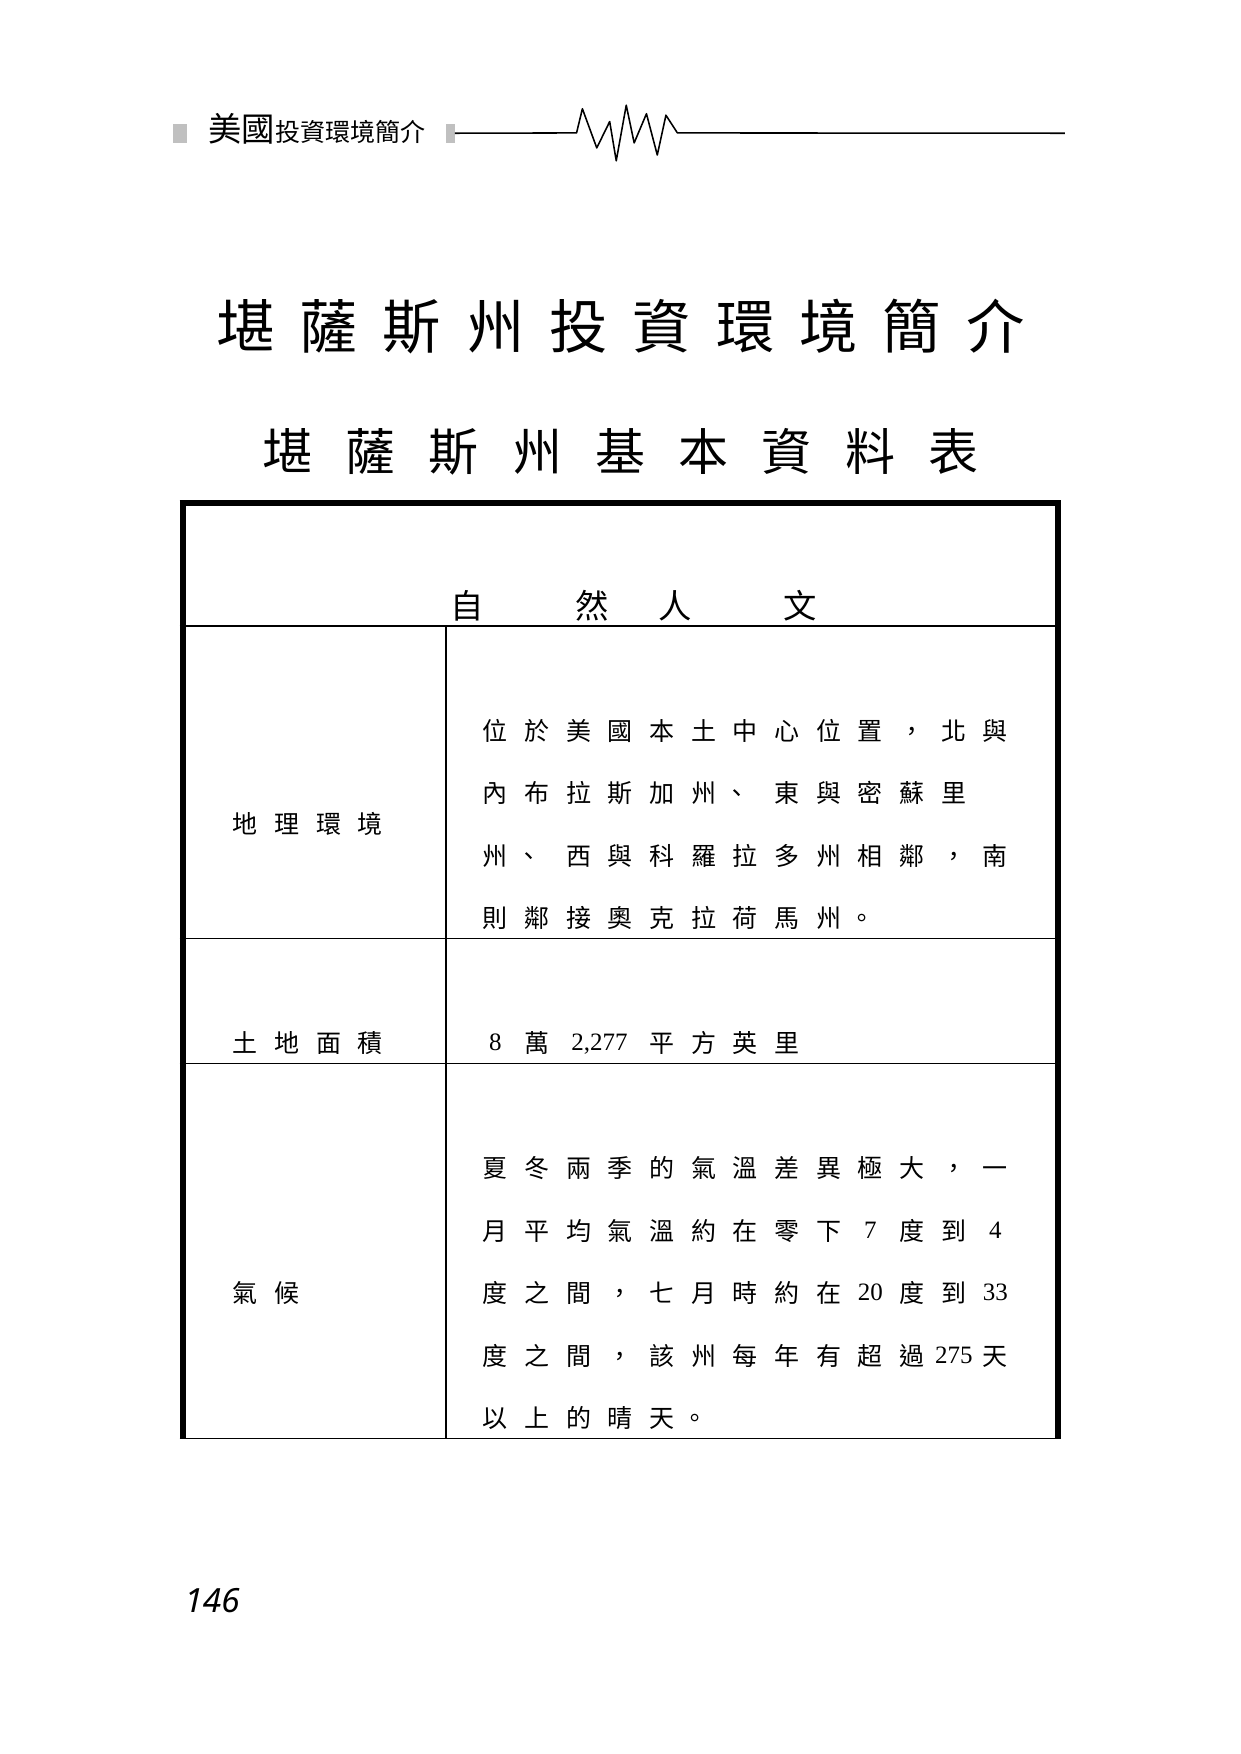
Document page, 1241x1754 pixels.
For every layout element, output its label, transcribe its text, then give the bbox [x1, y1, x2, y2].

table_cell 8萬2,277平方英里 [447, 939, 1055, 1063]
text 堪薩斯州基本資料表 [183, 375, 1058, 500]
table_header 自 然 人 文 [186, 506, 1055, 625]
table_cell 夏冬兩季的氣溫差異極大，一月平均氣溫約在零下7度到4度之間，七月時約在20度到33度之間，該州每年有超過275天以上的晴天。 [447, 1064, 1055, 1438]
text 堪薩斯州投資環境簡介 [183, 250, 1058, 375]
table_cell 地理環境 [186, 627, 445, 938]
table_cell 位於美國本土中心位置，北與內布拉斯加州、東與密蘇里州、西與科羅拉多州相鄰，南則鄰接奧克拉荷馬州。 [447, 627, 1055, 938]
table_cell 氣候 [186, 1064, 445, 1438]
table_cell 土地面積 [186, 939, 445, 1063]
